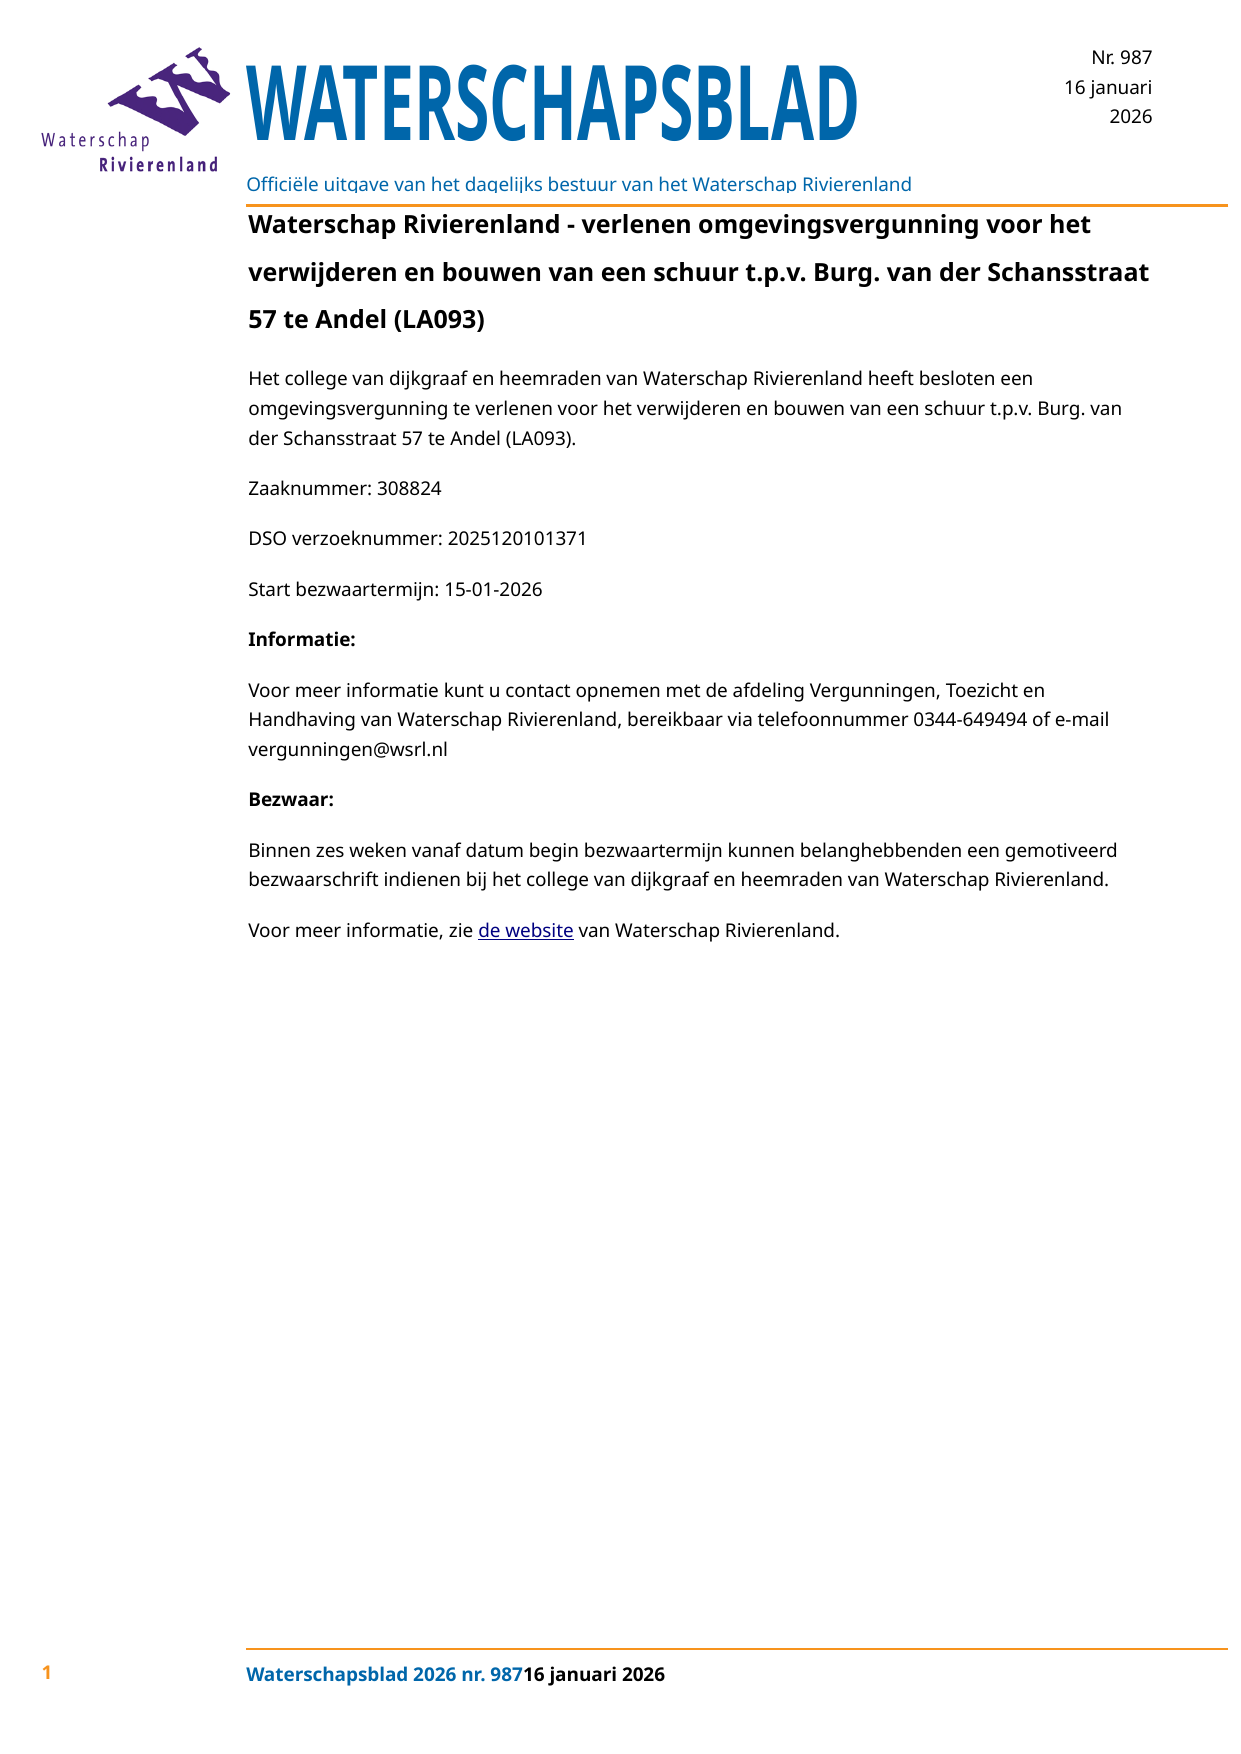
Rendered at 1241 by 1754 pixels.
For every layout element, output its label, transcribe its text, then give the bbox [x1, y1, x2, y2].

picture [41, 47, 231, 172]
text Voor meer informatie kunt u contact opnemen met de afdeling Vergunningen, Toezicht en Handhaving van Waterschap Rivierenland, bereikbaar via telefoonnummer 0344-649494 of e-mail vergunningen@wsrl.nl [248, 677, 1152, 762]
text Informatie: [248, 626, 1152, 652]
text Start bezwaartermijn: 15-01-2026 [248, 576, 1152, 602]
text Waterschap Rivierenland - verlenen omgevingsvergunning voor het verwijderen en bouwen van een schuur t.p.v. Burg. van der Schansstraat 57 te Andel (LA093) [248, 207, 1152, 336]
text Het college van dijkgraaf en heemraden van Waterschap Rivierenland heeft besloten een omgevingsvergunning te verlenen voor het verwijderen en bouwen van een schuur t.p.v. Burg. van der Schansstraat 57 te Andel (LA093). [248, 366, 1152, 450]
text Voor meer informatie, zie de website van Waterschap Rivierenland. [248, 917, 1152, 942]
text Binnen zes weken vanaf datum begin bezwaartermijn kunnen belanghebbenden een gemotiveerd bezwaarschrift indienen bij het college van dijkgraaf en heemraden van Waterschap Rivierenland. [248, 837, 1152, 892]
text Bezwaar: [248, 786, 1152, 812]
text DSO verzoeknummer: 2025120101371 [248, 526, 1152, 551]
text Zaaknummer: 308824 [248, 475, 1152, 501]
